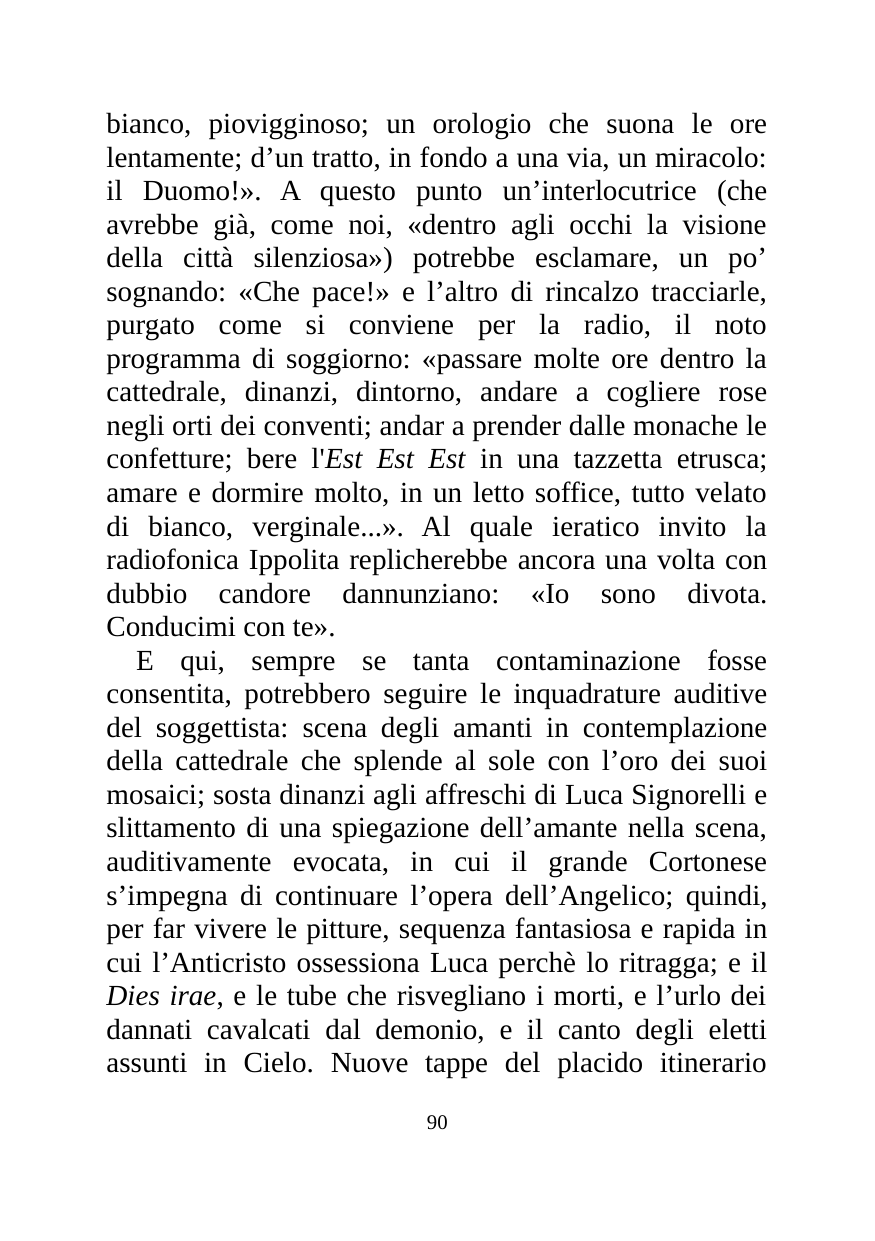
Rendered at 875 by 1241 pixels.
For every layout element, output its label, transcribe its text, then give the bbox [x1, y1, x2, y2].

text E qui, sempre se tanta contaminazione fosse consentita, potrebbero seguire le inquadrature auditive del soggettista: scena degli amanti in contemplazione della cattedrale che splende al sole con l’oro dei suoi mosaici; sosta dinanzi agli affreschi di Luca Signorelli e slittamento di una spiegazione dell’amante nella scena, auditivamente evocata, in cui il grande Cortonese s’impegna di continuare l’opera dell’Angelico; quindi, per far vivere le pitture, sequenza fantasiosa e rapida in cui l’Anticristo ossessiona Luca perchè lo ritragga; e il Dies irae, e le tube che risvegliano i morti, e l’urlo dei dannati cavalcati dal demonio, e il canto degli eletti assunti in Cielo. Nuove tappe del placido itinerario [106, 643, 768, 1079]
text bianco, piovigginoso; un orologio che suona le ore lentamente; d’un tratto, in fondo a una via, un miracolo: il Duomo!». A questo punto un’interlocutrice (che avrebbe già, come noi, «dentro agli occhi la visione della città silenziosa») potrebbe esclamare, un po’ sognando: «Che pace!» e l’altro di rincalzo tracciarle, purgato come si conviene per la radio, il noto programma di soggiorno: «passare molte ore dentro la cattedrale, dinanzi, dintorno, andare a cogliere rose negli orti dei conventi; andar a prender dalle monache le confetture; bere l'Est Est Est in una tazzetta etrusca; amare e dormire molto, in un letto soffice, tutto velato di bianco, verginale...». Al quale ieratico invito la radiofonica Ippolita replicherebbe ancora una volta con dubbio candore dannunziano: «Io sono divota. Conducimi con te». [106, 106, 768, 643]
